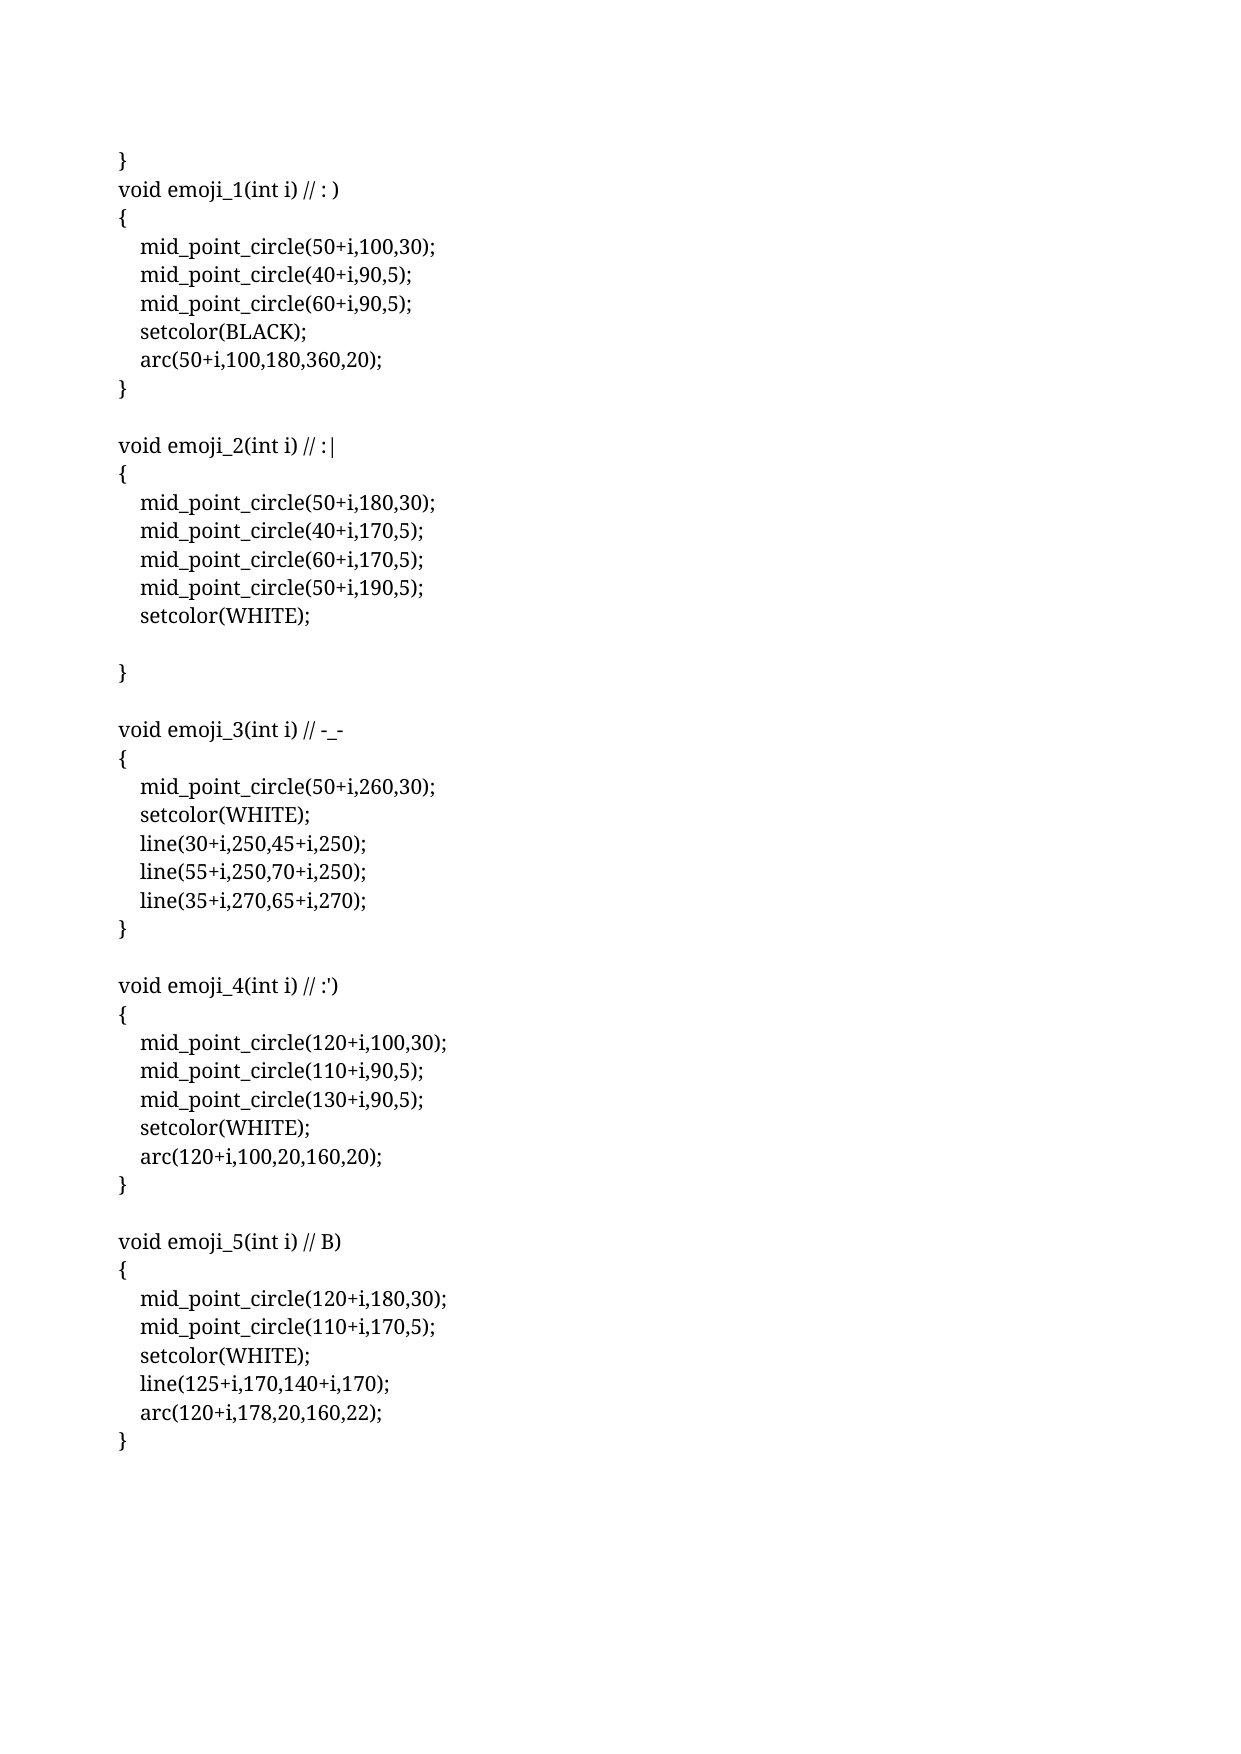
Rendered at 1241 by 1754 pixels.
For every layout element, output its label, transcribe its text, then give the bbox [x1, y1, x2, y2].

text mid_point_circle(50+i,190,5); [118, 573, 1122, 602]
text mid_point_circle(50+i,100,30); [118, 232, 1122, 260]
text mid_point_circle(60+i,170,5); [118, 545, 1122, 573]
text setcolor(BLACK); [118, 317, 1122, 346]
text line(55+i,250,70+i,250); [118, 857, 1122, 886]
text setcolor(WHITE); [118, 602, 1122, 630]
text mid_point_circle(110+i,170,5); [118, 1312, 1122, 1341]
text setcolor(WHITE); [118, 801, 1122, 829]
text } [118, 658, 1122, 687]
text } [118, 147, 1122, 175]
text mid_point_circle(50+i,180,30); [118, 488, 1122, 516]
text line(30+i,250,45+i,250); [118, 829, 1122, 857]
text } [118, 1426, 1122, 1455]
text void emoji_4(int i) // :') [118, 971, 1122, 1000]
text setcolor(WHITE); [118, 1341, 1122, 1369]
text { [118, 1256, 1122, 1284]
text mid_point_circle(40+i,90,5); [118, 260, 1122, 289]
text setcolor(WHITE); [118, 1113, 1122, 1142]
text { [118, 203, 1122, 232]
text { [118, 744, 1122, 772]
text { [118, 459, 1122, 488]
text void emoji_1(int i) // : ) [118, 175, 1122, 203]
text mid_point_circle(50+i,260,30); [118, 772, 1122, 801]
text arc(120+i,100,20,160,20); [118, 1142, 1122, 1170]
text mid_point_circle(40+i,170,5); [118, 516, 1122, 545]
text mid_point_circle(120+i,180,30); [118, 1284, 1122, 1312]
text void emoji_3(int i) // -_- [118, 715, 1122, 744]
text } [118, 1170, 1122, 1199]
text line(125+i,170,140+i,170); [118, 1369, 1122, 1398]
text mid_point_circle(110+i,90,5); [118, 1057, 1122, 1085]
text mid_point_circle(130+i,90,5); [118, 1085, 1122, 1113]
text arc(120+i,178,20,160,22); [118, 1398, 1122, 1426]
text } [118, 374, 1122, 402]
text void emoji_2(int i) // :| [118, 431, 1122, 459]
text line(35+i,270,65+i,270); [118, 886, 1122, 914]
text mid_point_circle(60+i,90,5); [118, 289, 1122, 317]
text arc(50+i,100,180,360,20); [118, 346, 1122, 374]
text void emoji_5(int i) // B) [118, 1227, 1122, 1256]
text { [118, 1000, 1122, 1028]
text mid_point_circle(120+i,100,30); [118, 1028, 1122, 1057]
text } [118, 914, 1122, 943]
